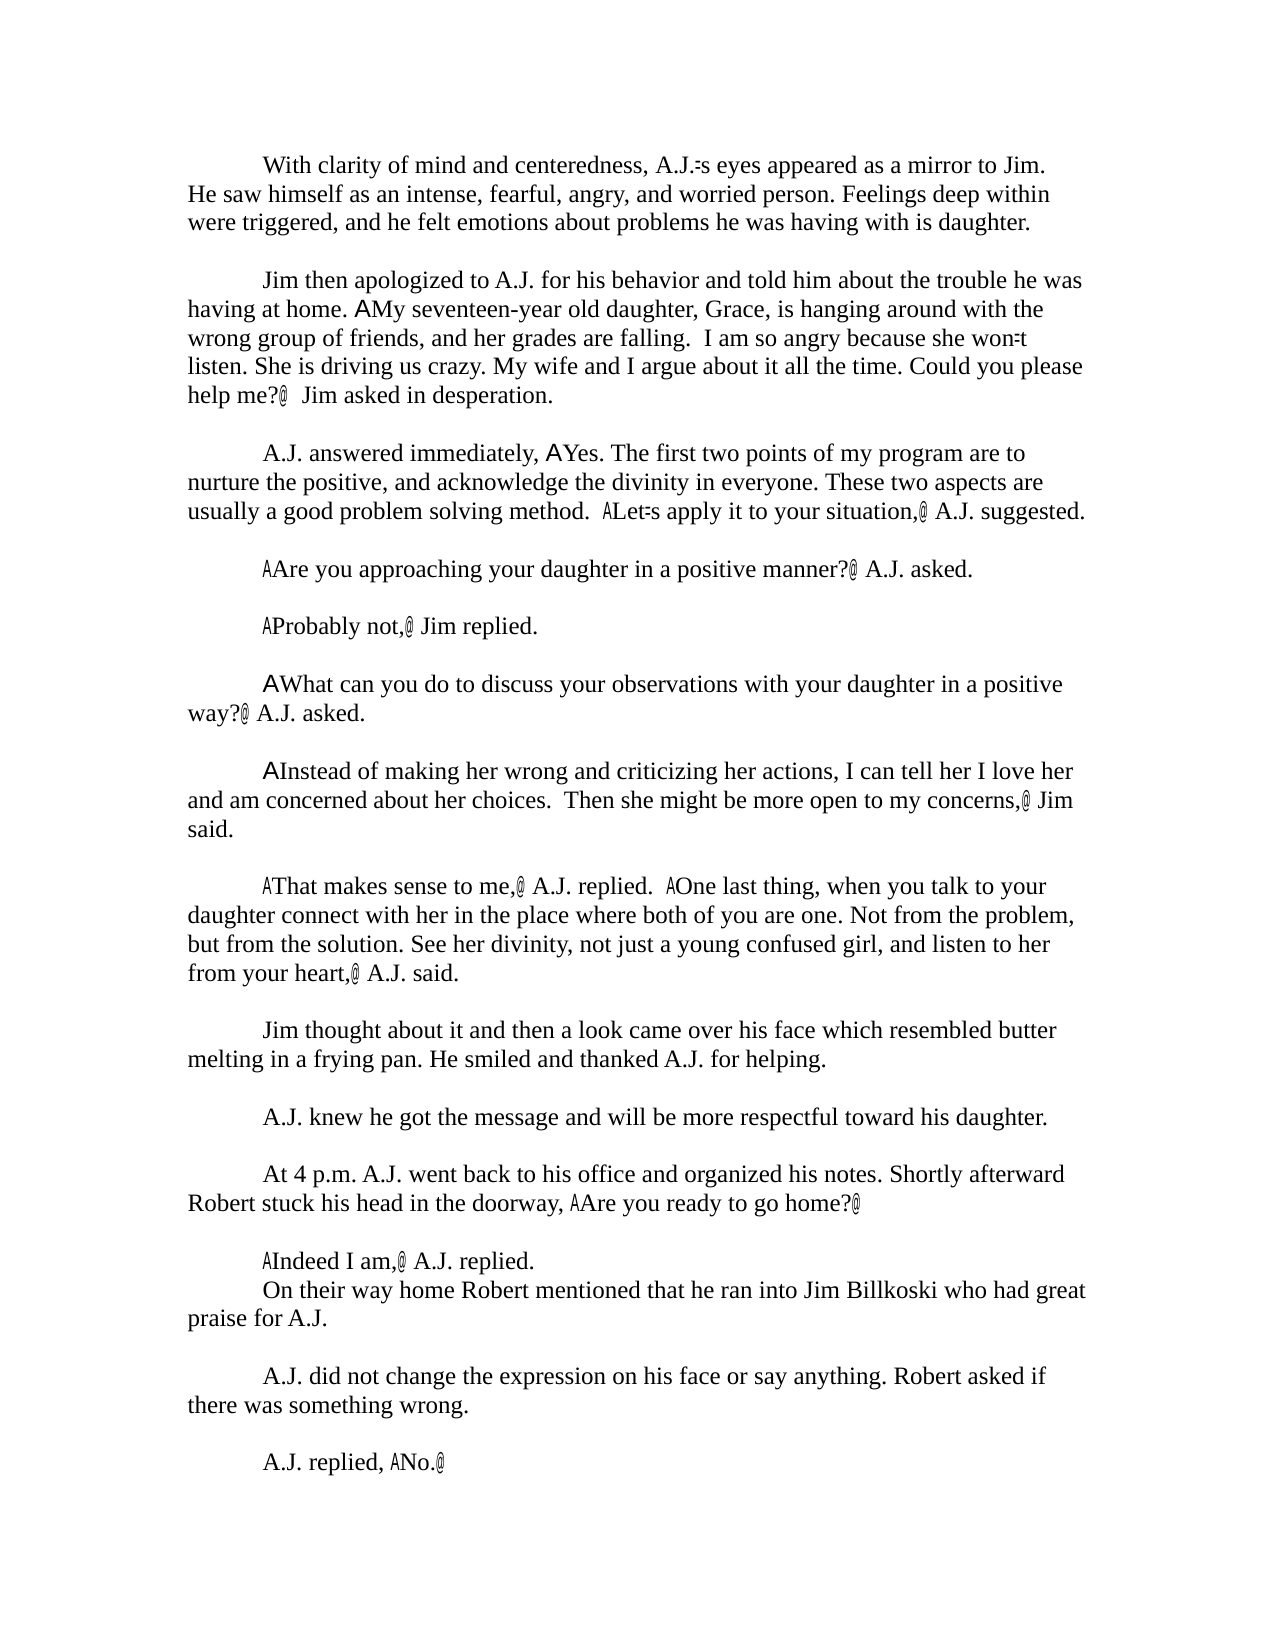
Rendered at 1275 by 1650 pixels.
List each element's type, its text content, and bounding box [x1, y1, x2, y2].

text Jim then apologized to A.J. for his behavior and told him about the trouble he was having at home. AMy seventeen-year old daughter, Grace, is hanging around with the wrong group of friends, and her grades are falling. I am so angry because she won=t listen. She is driving us crazy. My wife and I argue about it all the time. Could you please help me?@ Jim asked in desperation. [187, 265, 1084, 409]
text AInstead of making her wrong and criticizing her actions, I can tell her I love her and am concerned about her choices. Then she might be more open to my concerns,@ Jim said. [187, 756, 1100, 842]
text AThat makes sense to me,@ A.J. replied. AOne last thing, when you talk to your daughter connect with her in the place where both of you are one. Not from the problem, but from the solution. See her divinity, not just a young confused girl, and listen to her from your heart,@ A.J. said. [187, 871, 1084, 987]
text A.J. answered immediately, AYes. The first two points of my program are to nurture the positive, and acknowledge the divinity in everyone. These two aspects are usually a good problem solving method. ALet=s apply it to your situation,@ A.J. suggested. [187, 438, 1100, 525]
text AIndeed I am,@ A.J. replied. [262, 1246, 1100, 1275]
text A.J. replied, ANo.@ [262, 1447, 1100, 1476]
text AWhat can you do to discuss your observations with your daughter in a positive way?@ A.J. asked. [187, 669, 1065, 727]
text AProbably not,@ Jim replied. [262, 611, 1100, 640]
text AAre you approaching your daughter in a positive manner?@ A.J. asked. [262, 554, 1100, 582]
text At 4 p.m. A.J. went back to his office and organized his notes. Shortly afterward Robert stuck his head in the doorway, AAre you ready to go home?@ [187, 1159, 1100, 1217]
text A.J. knew he got the message and will be more respectful toward his daughter. [262, 1102, 1100, 1130]
text A.J. did not change the expression on his face or say anything. Robert asked if there was something wrong. [187, 1361, 1084, 1418]
text With clarity of mind and centeredness, A.J.=s eyes appeared as a mirror to Jim. He saw himself as an intense, fearful, angry, and worried person. Feelings deep within were triggered, and he felt emotions about problems he was having with is daughter. [187, 150, 1071, 236]
text On their way home Robert mentioned that he ran into Jim Billkoski who had great praise for A.J. [187, 1275, 1088, 1332]
text Jim thought about it and then a look came over his face which resembled butter melting in a frying pan. He smiled and thanked A.J. for helping. [187, 1016, 1059, 1073]
